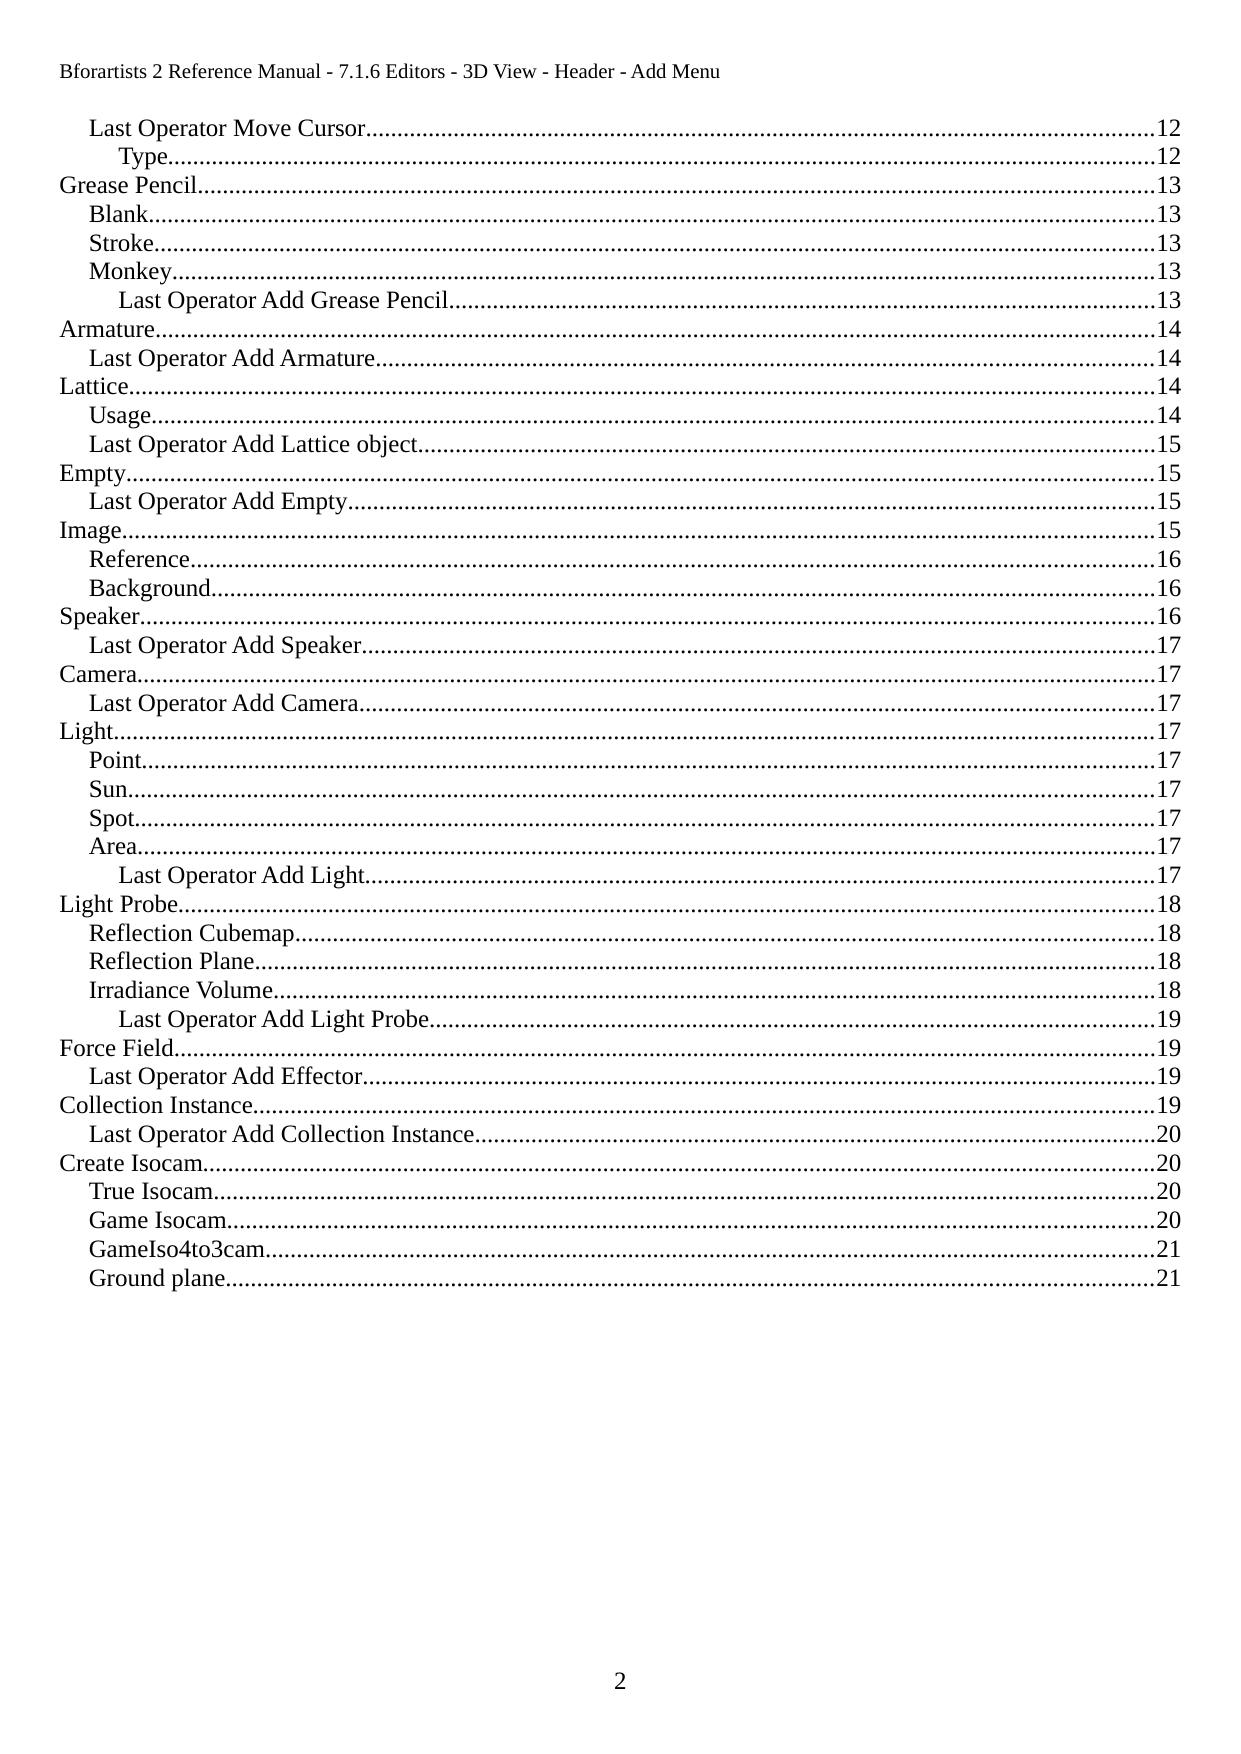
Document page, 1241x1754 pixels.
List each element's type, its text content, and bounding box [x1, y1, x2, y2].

text Last Operator Add Collection Instance 20 [88, 1119, 1181, 1148]
text Reference 16 [88, 544, 1181, 573]
text Background 16 [88, 573, 1181, 601]
text Image 15 [59, 515, 1181, 544]
text Last Operator Add Camera 17 [88, 688, 1181, 716]
text Last Operator Add Light 17 [118, 860, 1181, 889]
text Armature 14 [59, 314, 1181, 343]
text Irradiance Volume 18 [88, 975, 1181, 1004]
text Force Field 19 [59, 1033, 1181, 1061]
text Empty 15 [59, 458, 1181, 486]
text Stroke 13 [88, 228, 1181, 256]
text Light 17 [59, 716, 1181, 745]
text Point 17 [88, 745, 1181, 774]
text Grease Pencil 13 [59, 170, 1181, 199]
text GameIso4to3cam 21 [88, 1234, 1181, 1263]
text Last Operator Add Empty 15 [88, 486, 1181, 515]
text Reflection Cubemap 18 [88, 918, 1181, 946]
text Last Operator Add Speaker 17 [88, 630, 1181, 659]
text Type 12 [118, 141, 1181, 170]
text Usage 14 [88, 400, 1181, 429]
text Ground plane 21 [88, 1263, 1181, 1291]
text Lattice 14 [59, 371, 1181, 400]
text Last Operator Add Lattice object 15 [88, 429, 1181, 458]
text Blank 13 [88, 199, 1181, 228]
text Last Operator Add Armature 14 [88, 343, 1181, 371]
text Camera 17 [59, 659, 1181, 688]
text Sun 17 [88, 774, 1181, 803]
text Monkey 13 [88, 256, 1181, 285]
text Last Operator Add Effector 19 [88, 1061, 1181, 1090]
text Collection Instance 19 [59, 1090, 1181, 1119]
text Spot 17 [88, 803, 1181, 831]
text Speaker 16 [59, 601, 1181, 630]
text Last Operator Add Grease Pencil 13 [118, 285, 1181, 314]
text Light Probe 18 [59, 889, 1181, 918]
text Area 17 [88, 831, 1181, 860]
text Game Isocam 20 [88, 1205, 1181, 1234]
text Create Isocam 20 [59, 1148, 1181, 1176]
text Last Operator Add Light Probe 19 [118, 1004, 1181, 1033]
text True Isocam 20 [88, 1176, 1181, 1205]
text Last Operator Move Cursor 12 [88, 113, 1181, 141]
text Reflection Plane 18 [88, 946, 1181, 975]
